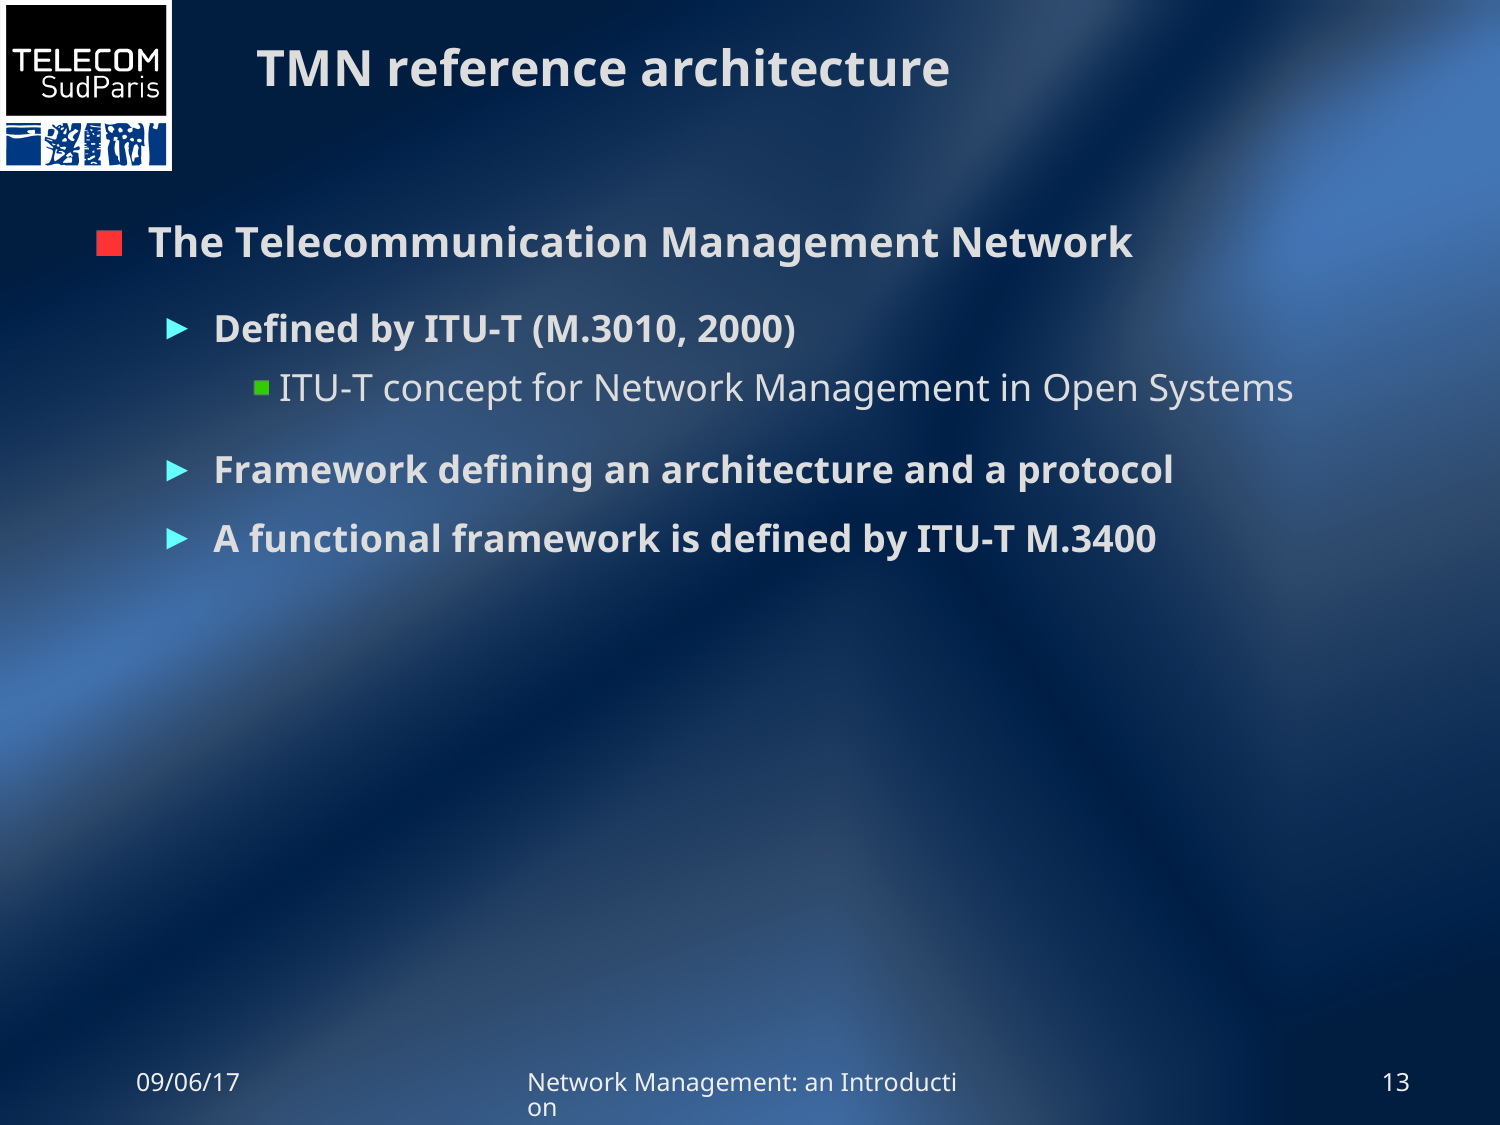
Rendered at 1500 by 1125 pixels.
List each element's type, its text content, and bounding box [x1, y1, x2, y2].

picture [0, 0, 1500, 1125]
title TMN reference architecture [242, 7, 1436, 126]
list The Telecommunication Management Network Defined by ITU-T (M.3010, 2000) ITU-T concept for Network Management in Open Systems Framework defining an architecture and a protocol A functional framework is defined by ITU-T M.3400 [76, 207, 1427, 977]
